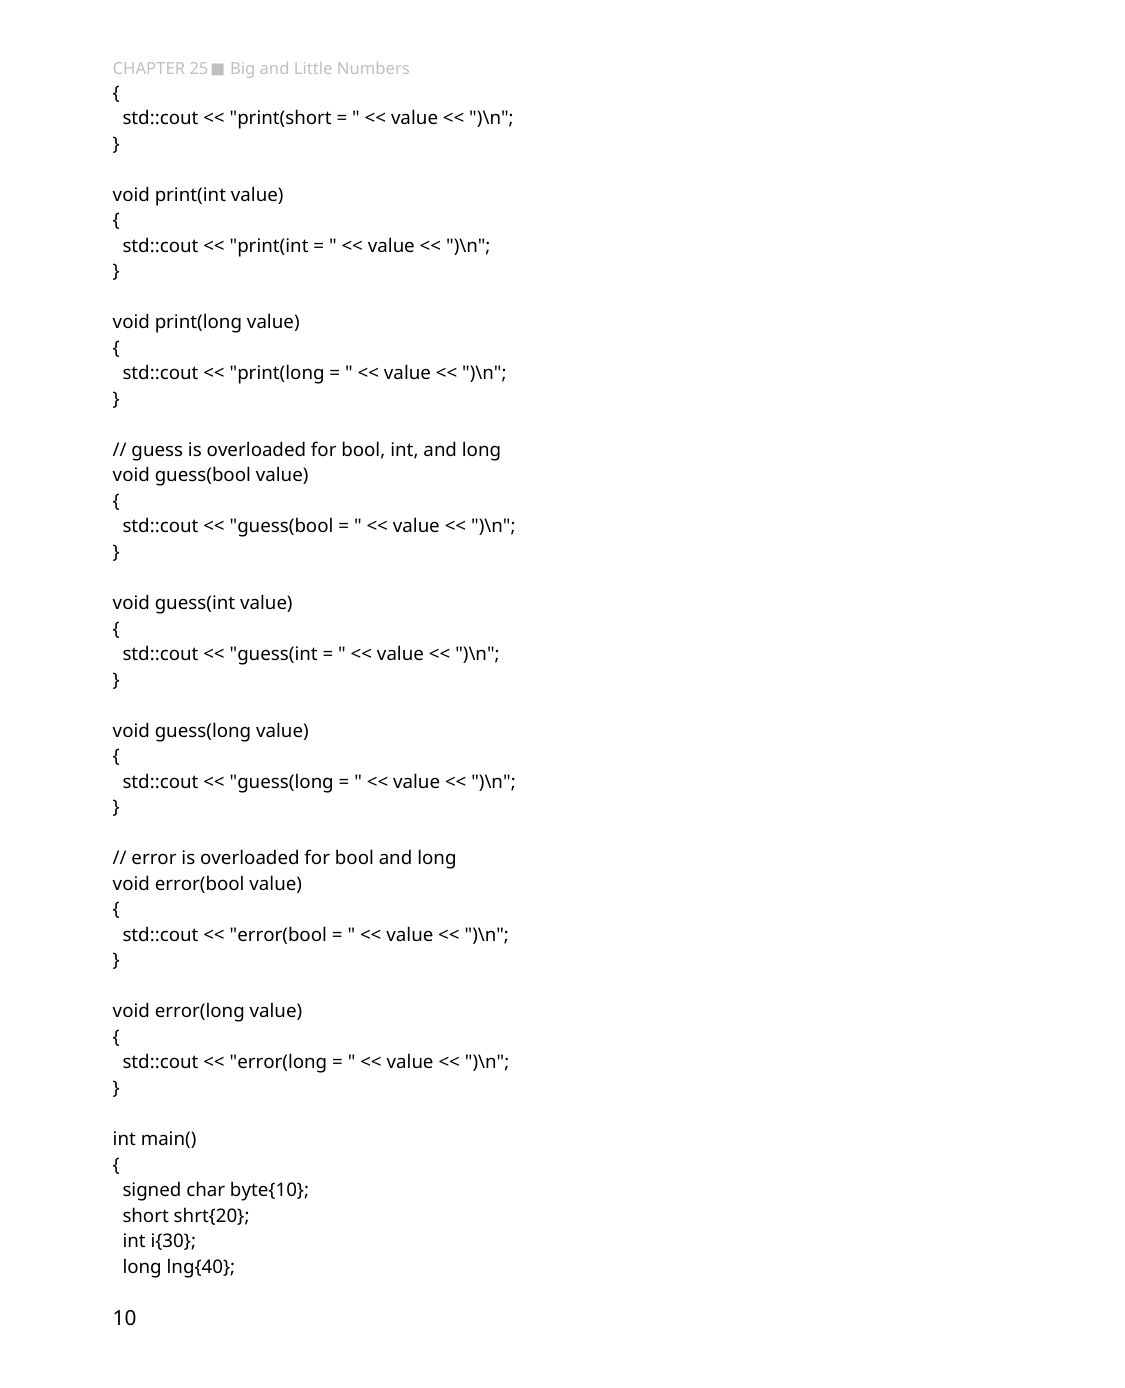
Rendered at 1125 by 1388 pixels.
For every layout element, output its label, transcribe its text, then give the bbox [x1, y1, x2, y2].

text // guess is overloaded for bool, int, and long [112, 436, 1012, 462]
text } [112, 947, 1012, 972]
text void print(int value) [112, 181, 1012, 207]
text { [112, 615, 1012, 640]
text } [112, 793, 1012, 819]
text signed char byte{10}; [112, 1176, 1012, 1202]
text std::cout << "guess(long = " << value << ")\n"; [112, 768, 1012, 793]
text { [112, 1023, 1012, 1049]
text std::cout << "print(int = " << value << ")\n"; [112, 232, 1012, 258]
text // error is overloaded for bool and long [112, 844, 1012, 870]
text std::cout << "print(long = " << value << ")\n"; [112, 360, 1012, 385]
text void guess(long value) [112, 717, 1012, 742]
text void guess(bool value) [112, 462, 1012, 487]
text void error(long value) [112, 998, 1012, 1023]
text { [112, 896, 1012, 921]
text { [112, 742, 1012, 768]
text int main() [112, 1125, 1012, 1151]
text { [112, 79, 1012, 104]
text int i{30}; [112, 1227, 1012, 1253]
text } [112, 385, 1012, 411]
text std::cout << "error(long = " << value << ")\n"; [112, 1049, 1012, 1074]
text } [112, 538, 1012, 564]
text void print(long value) [112, 309, 1012, 334]
text void error(bool value) [112, 870, 1012, 896]
text { [112, 334, 1012, 360]
text } [112, 1074, 1012, 1100]
text std::cout << "error(bool = " << value << ")\n"; [112, 921, 1012, 947]
text std::cout << "print(short = " << value << ")\n"; [112, 104, 1012, 130]
text } [112, 258, 1012, 283]
text } [112, 666, 1012, 691]
text { [112, 487, 1012, 513]
text } [112, 130, 1012, 156]
text std::cout << "guess(bool = " << value << ")\n"; [112, 513, 1012, 538]
text long lng{40}; [112, 1253, 1012, 1278]
text { [112, 1151, 1012, 1176]
text short shrt{20}; [112, 1202, 1012, 1227]
text void guess(int value) [112, 589, 1012, 615]
text { [112, 207, 1012, 232]
text std::cout << "guess(int = " << value << ")\n"; [112, 640, 1012, 666]
